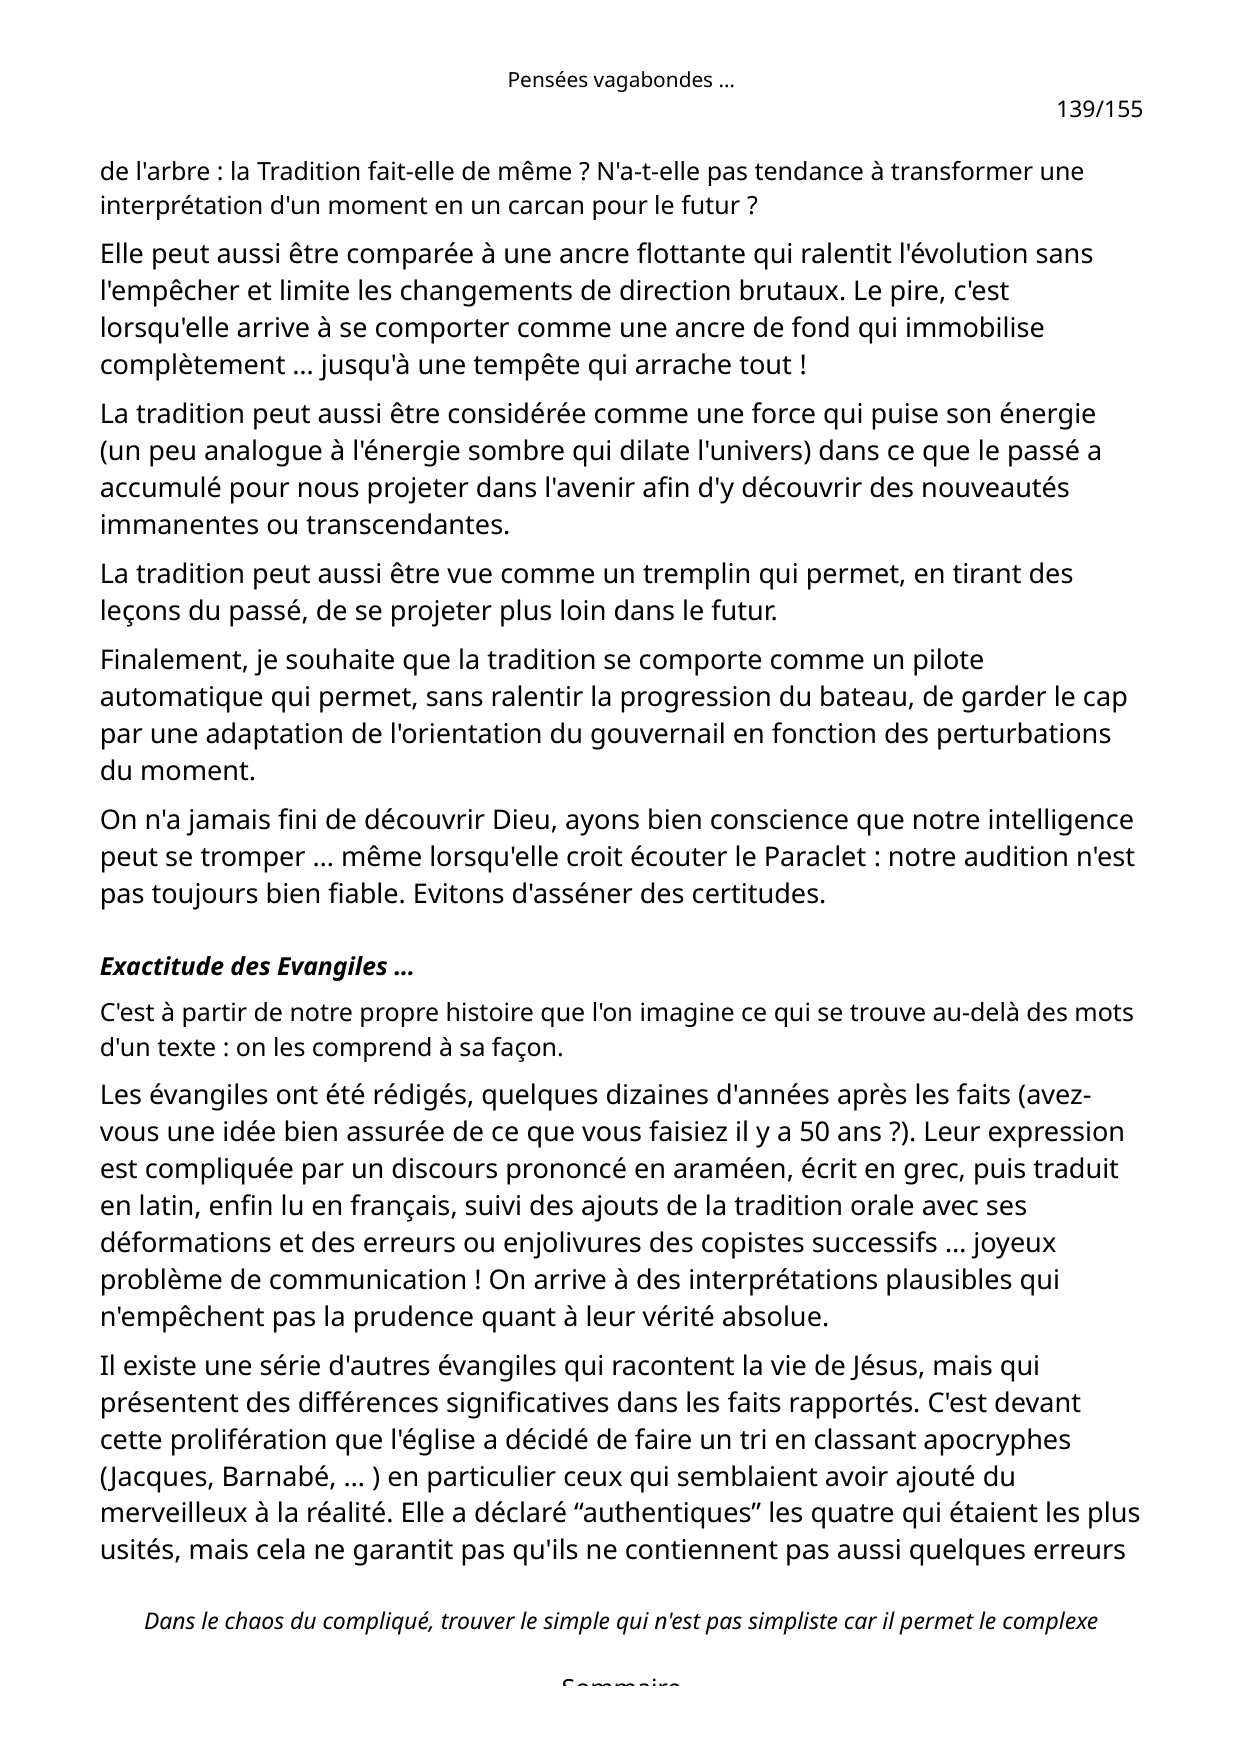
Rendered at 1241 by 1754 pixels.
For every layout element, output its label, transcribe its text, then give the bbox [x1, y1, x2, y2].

text Les évangiles ont été rédigés, quelques dizaines d'années après les faits (avez-vous une idée bien assurée de ce que vous faisiez il y a 50 ans ?). Leur expression est compliquée par un discours prononcé en araméen, écrit en grec, puis traduit en latin, enfin lu en français, suivi des ajouts de la tradition orale avec ses déformations et des erreurs ou enjolivures des copistes successifs … joyeux problème de communication ! On arrive à des interprétations plausibles qui n'empêchent pas la prudence quant à leur vérité absolue. [99, 1076, 1143, 1334]
text La tradition peut aussi être vue comme un tremplin qui permet, en tirant des leçons du passé, de se projeter plus loin dans le futur. [99, 554, 1143, 628]
text La tradition peut aussi être considérée comme une force qui puise son énergie (un peu analogue à l'énergie sombre qui dilate l'univers) dans ce que le passé a accumulé pour nous projeter dans l'avenir afin d'y découvrir des nouveautés immanentes ou transcendantes. [99, 394, 1143, 542]
text Finalement, je souhaite que la tradition se comporte comme un pilote automatique qui permet, sans ralentir la progression du bateau, de garder le cap par une adaptation de l'orientation du gouvernail en fonction des perturbations du moment. [99, 641, 1143, 788]
text C'est à partir de notre propre histoire que l'on imagine ce qui se trouve au-delà des mots d'un texte : on les comprend à sa façon. [99, 995, 1143, 1063]
text Elle peut aussi être comparée à une ancre flottante qui ralentit l'évolution sans l'empêcher et limite les changements de direction brutaux. Le pire, c'est lorsqu'elle arrive à se comporter comme une ancre de fond qui immobilise complètement … jusqu'à une tempête qui arrache tout ! [99, 234, 1143, 382]
subtitle Exactitude des Evangiles … [99, 949, 1143, 983]
text On n'a jamais fini de découvrir Dieu, ayons bien conscience que notre intelligence peut se tromper … même lorsqu'elle croit écouter le Paraclet : notre audition n'est pas toujours bien fiable. Evitons d'asséner des certitudes. [99, 801, 1143, 911]
text Il existe une série d'autres évangiles qui racontent la vie de Jésus, mais qui présentent des différences significatives dans les faits rapportés. C'est devant cette prolifération que l'église a décidé de faire un tri en classant apocryphes (Jacques, Barnabé, … ) en particulier ceux qui semblaient avoir ajouté du merveilleux à la réalité. Elle a déclaré “authentiques” les quatre qui étaient les plus usités, mais cela ne garantit pas qu'ils ne contiennent pas aussi quelques erreurs [99, 1346, 1143, 1568]
text de l'arbre : la Tradition fait-elle de même ? N'a-t-elle pas tendance à transformer une interprétation d'un moment en un carcan pour le futur ? [99, 154, 1143, 222]
